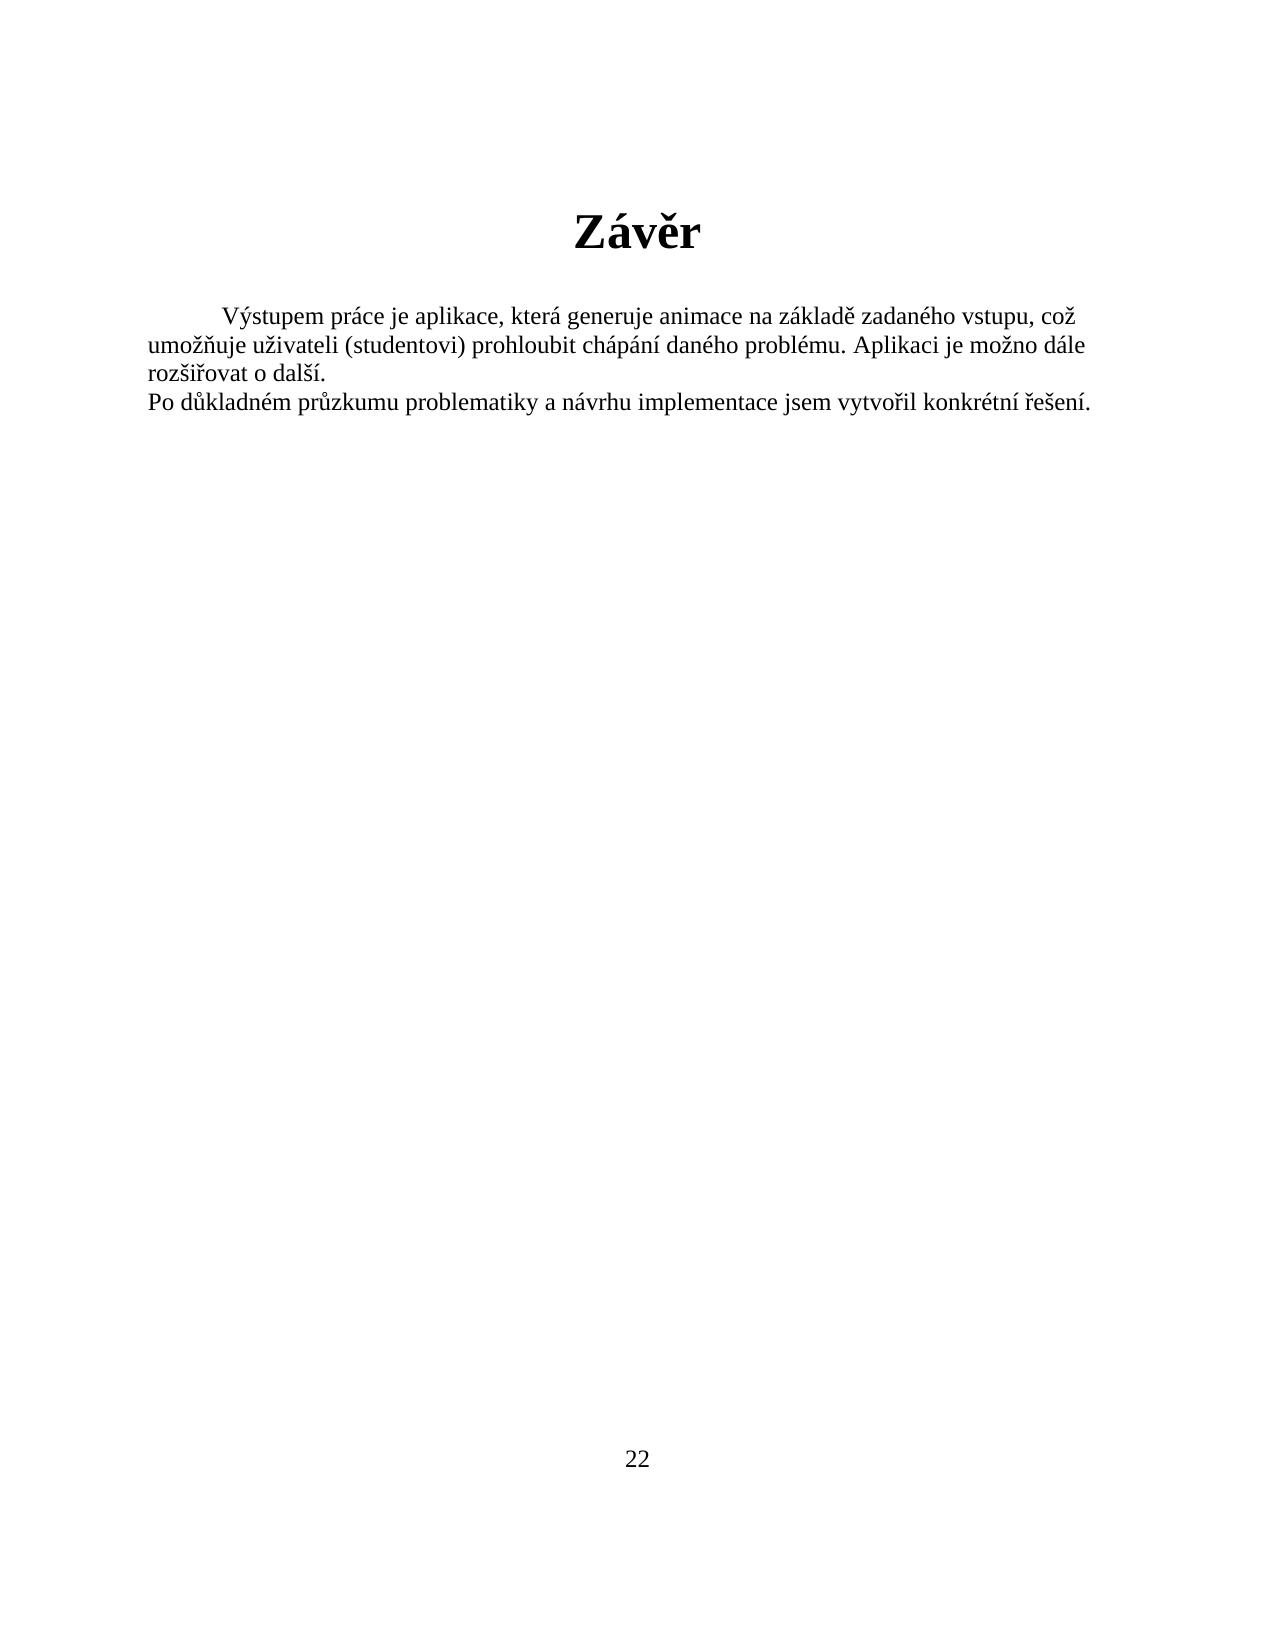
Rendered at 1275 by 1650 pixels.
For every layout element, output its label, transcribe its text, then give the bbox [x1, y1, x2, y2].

text Po důkladném průzkumu problematiky a návrhu implementace jsem vytvořil konkrétní řešení. [148, 387, 1127, 416]
subtitle Závěr [148, 202, 1127, 260]
text Výstupem práce je aplikace, která generuje animace na základě zadaného vstupu, což umožňuje uživateli (studentovi) prohloubit chápání daného problému. Aplikaci je možno dále rozšiřovat o další. [148, 301, 1127, 387]
